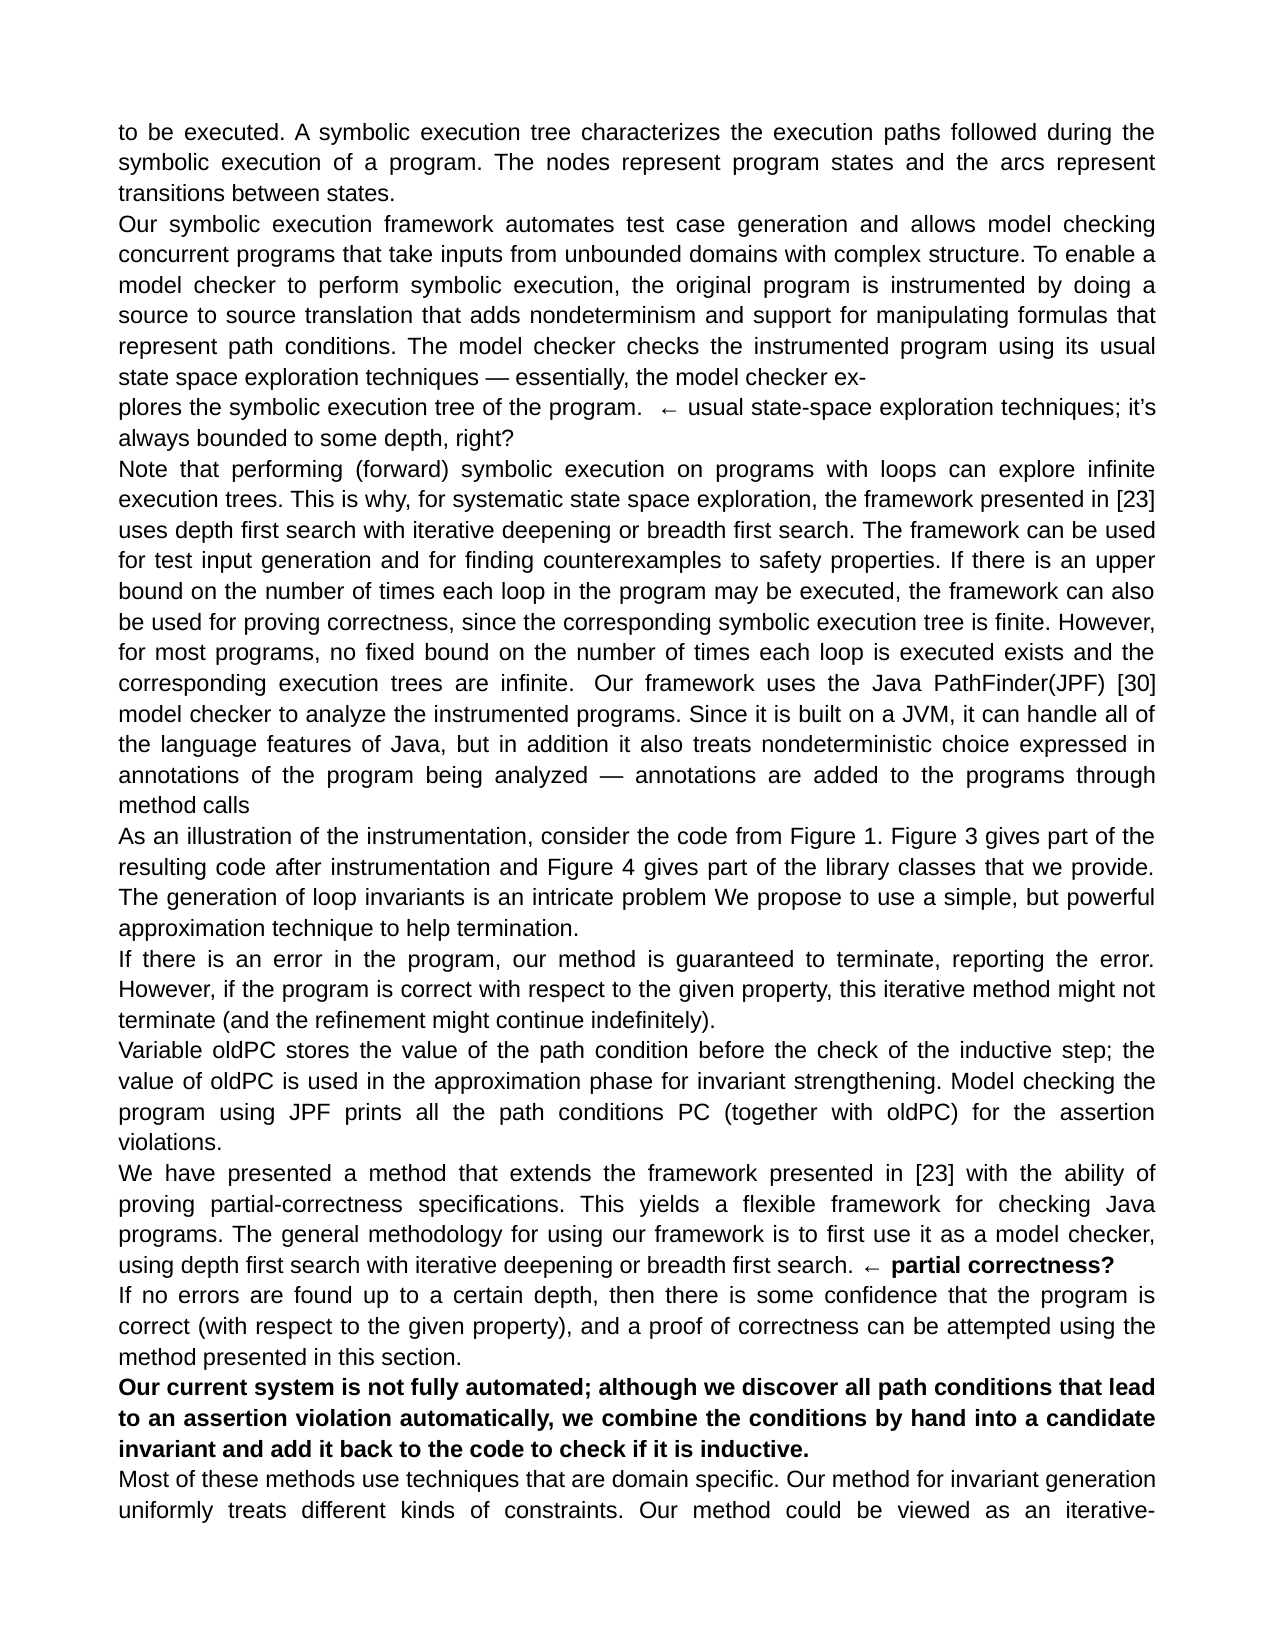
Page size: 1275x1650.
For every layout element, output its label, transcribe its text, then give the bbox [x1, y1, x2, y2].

text If no errors are found up to a certain depth, then there is some confidence that the program is correct (with respect to the given property), and a proof of correctness can be attempted using the method presented in this section. [118, 1282, 1157, 1370]
text Most of these methods use techniques that are domain specific. Our method for invariant generation uniformly treats different kinds of constraints. Our method could be viewed as an iterative- [118, 1466, 1157, 1523]
text Variable oldPC stores the value of the path condition before the check of the inductive step; the value of oldPC is used in the approximation phase for invariant strengthening. Model checking the program using JPF prints all the path conditions PC (together with oldPC) for the assertion violations. [118, 1037, 1157, 1156]
text We have presented a method that extends the framework presented in [23] with the ability of proving partial-correctness specifications. This yields a flexible framework for checking Java programs. The general methodology for using our framework is to first use it as a model checker, using depth first search with iterative deepening or breadth first search. ← partial correctness? [118, 1159, 1157, 1278]
text As an illustration of the instrumentation, consider the code from Figure 1. Figure 3 gives part of the resulting code after instrumentation and Figure 4 gives part of the library classes that we provide. The generation of loop invariants is an intricate problem We propose to use a simple, but powerful approximation technique to help termination. [118, 822, 1157, 941]
text to be executed. A symbolic execution tree characterizes the execution paths followed during the symbolic execution of a program. The nodes represent program states and the arcs represent transitions between states. [118, 118, 1157, 206]
text Note that performing (forward) symbolic execution on programs with loops can explore infinite execution trees. This is why, for systematic state space exploration, the framework presented in [23] uses depth first search with iterative deepening or breadth first search. The framework can be used for test input generation and for finding counterexamples to safety properties. If there is an upper bound on the number of times each loop in the program may be executed, the framework can also be used for proving correctness, since the corresponding symbolic execution tree is finite. However, for most programs, no fixed bound on the number of times each loop is executed exists and the corresponding execution trees are infinite. Our framework uses the Java PathFinder(JPF) [30] model checker to analyze the instrumented programs. Since it is built on a JVM, it can handle all of the language features of Java, but in addition it also treats nondeterministic choice expressed in annotations of the program being analyzed — annotations are added to the programs through method calls [118, 455, 1157, 819]
text Our symbolic execution framework automates test case generation and allows model checking concurrent programs that take inputs from unbounded domains with complex structure. To enable a model checker to perform symbolic execution, the original program is instrumented by doing a source to source translation that adds nondeterminism and support for manipulating formulas that represent path conditions. The model checker checks the instrumented program using its usual state space exploration techniques — essentially, the model checker ex- [118, 210, 1157, 390]
text If there is an error in the program, our method is guaranteed to terminate, reporting the error. However, if the program is correct with respect to the given property, this iterative method might not terminate (and the refinement might continue indefinitely). [118, 945, 1157, 1033]
text Our current system is not fully automated; although we discover all path conditions that lead to an assertion violation automatically, we combine the conditions by hand into a candidate invariant and add it back to the code to check if it is inductive. [118, 1374, 1157, 1462]
text plores the symbolic execution tree of the program. ← usual state-space exploration techniques; it’s always bounded to some depth, right? [118, 394, 1157, 451]
